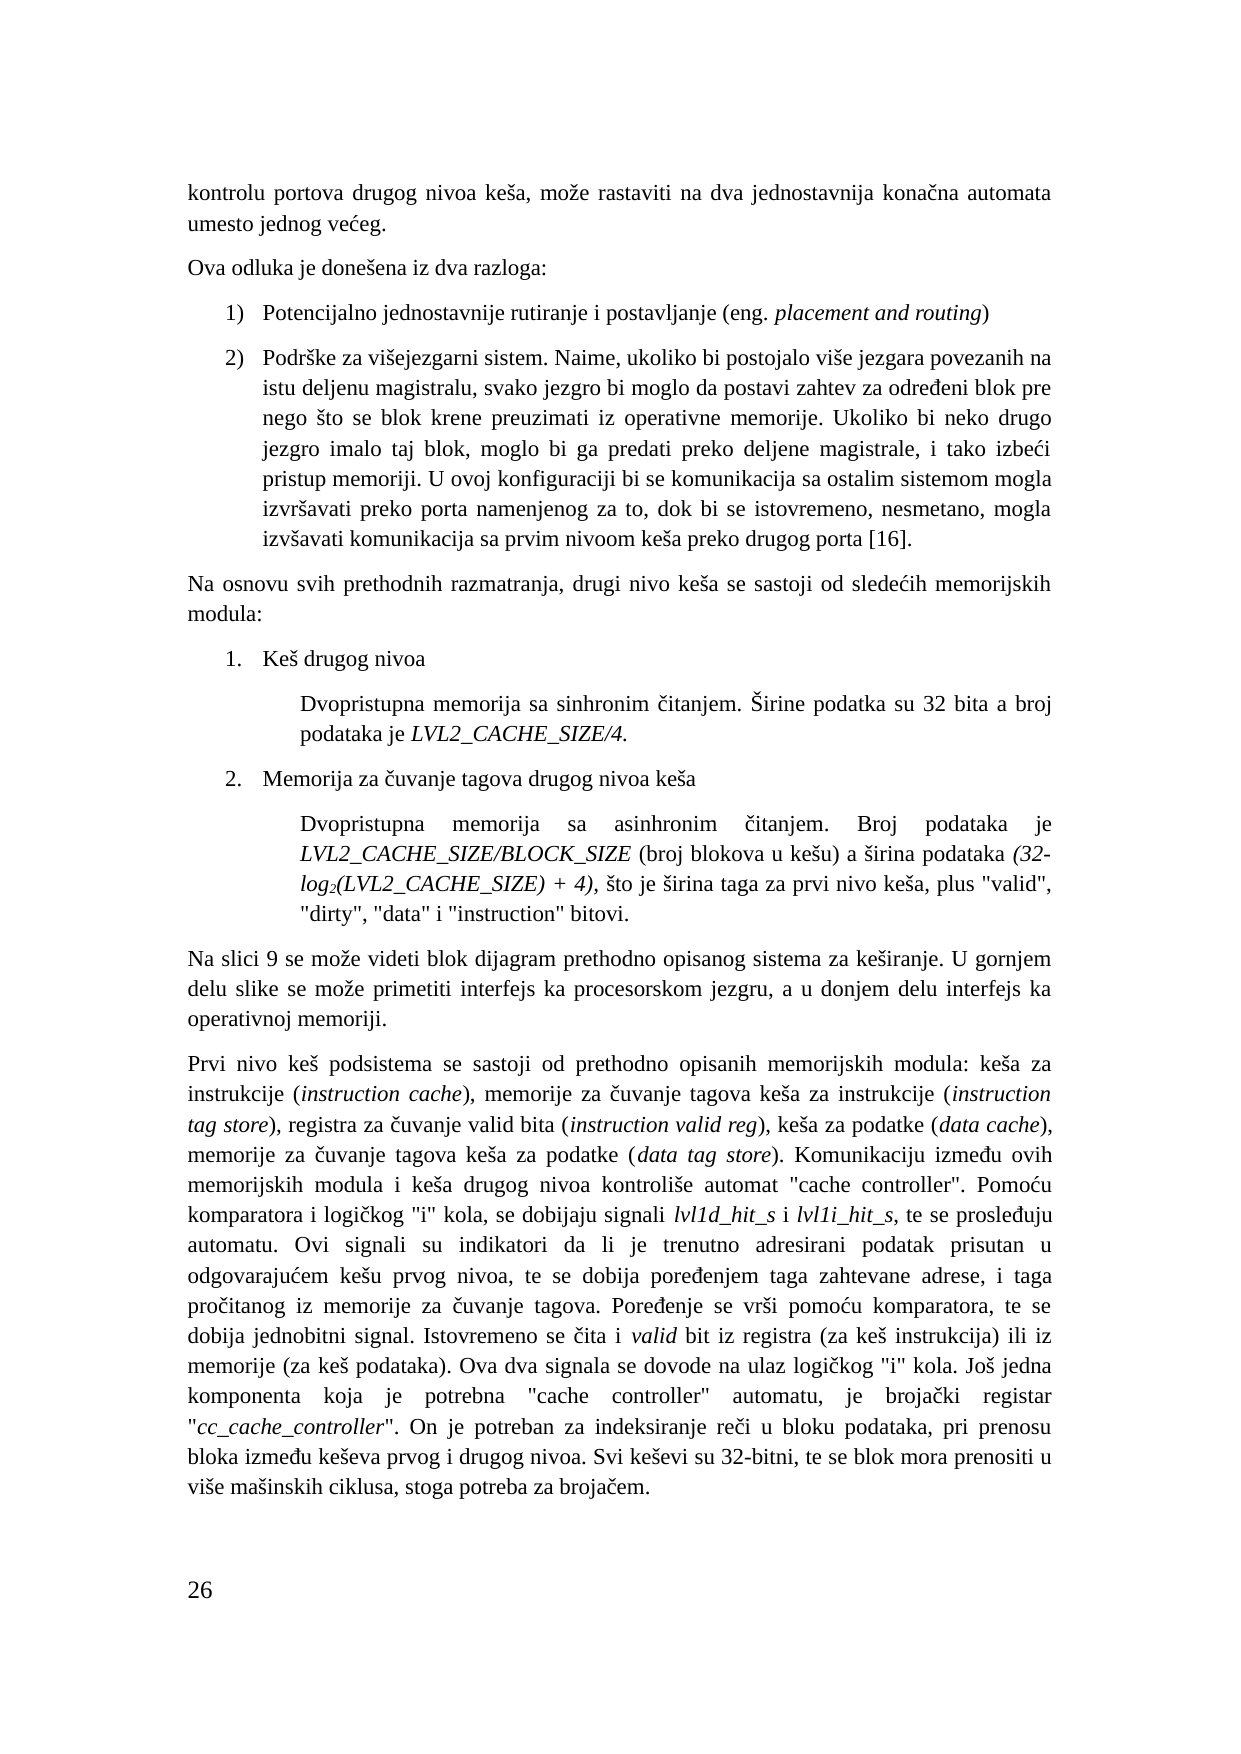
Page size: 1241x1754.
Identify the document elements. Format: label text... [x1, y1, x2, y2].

list Memorija za čuvanje tagova drugog nivoa keša [225, 765, 1053, 791]
list Dvopristupna memorija sa sinhronim čitanjem. Širine podatka su 32 bita a broj podataka je LVL2_CACHE_SIZE/4. [262, 690, 1053, 746]
text Na slici 9 se može videti blok dijagram prethodno opisanog sistema za keširanje. U gornjem delu slike se može primetiti interfejs ka procesorskom jezgru, a u donjem delu interfejs ka operativnoj memoriji. [187, 945, 1053, 1032]
text kontrolu portova drugog nivoa keša, može rastaviti na dva jednostavnija konačna automata umesto jednog većeg. [187, 179, 1053, 236]
list Dvopristupna memorija sa asinhronim čitanjem. Broj podataka je LVL2_CACHE_SIZE/BLOCK_SIZE (broj blokova u kešu) a širina podataka (32-log2(LVL2_CACHE_SIZE) + 4), što je širina taga za prvi nivo keša, plus "valid", "dirty", "data" i "instruction" bitovi. [262, 810, 1053, 927]
text Prvi nivo keš podsistema se sastoji od prethodno opisanih memorijskih modula: keša za instrukcije (instruction cache), memorije za čuvanje tagova keša za instrukcije (instruction tag store), registra za čuvanje valid bita (instruction valid reg), keša za podatke (data cache), memorije za čuvanje tagova keša za podatke (data tag store). Komunikaciju između ovih memorijskih modula i keša drugog nivoa kontroliše automat "cache controller". Pomoću komparatora i logičkog "i" kola, se dobijaju signali lvl1d_hit_s i lvl1i_hit_s, te se prosleđuju automatu. Ovi signali su indikatori da li je trenutno adresirani podatak prisutan u odgovarajućem kešu prvog nivoa, te se dobija poređenjem taga zahtevane adrese, i taga pročitanog iz memorije za čuvanje tagova. Poređenje se vrši pomoću komparatora, te se dobija jednobitni signal. Istovremeno se čita i valid bit iz registra (za keš instrukcija) ili iz memorije (za keš podataka). Ova dva signala se dovode na ulaz logičkog "i" kola. Još jedna komponenta koja je potrebna "cache controller" automatu, je brojački registar "cc_cache_controller". On je potreban za indeksiranje reči u bloku podataka, pri prenosu bloka između keševa prvog i drugog nivoa. Svi keševi su 32-bitni, te se blok mora prenositi u više mašinskih ciklusa, stoga potreba za brojačem. [187, 1050, 1053, 1499]
list Potencijalno jednostavnije rutiranje i postavljanje (eng. placement and routing) [225, 299, 1053, 326]
text Ova odluka je donešena iz dva razloga: [187, 254, 1053, 281]
text Na osnovu svih prethodnih razmatranja, drugi nivo keša se sastoji od sledećih memorijskih modula: [187, 570, 1053, 627]
list Podrške za višejezgarni sistem. Naime, ukoliko bi postojalo više jezgara povezanih na istu deljenu magistralu, svako jezgro bi moglo da postavi zahtev za određeni blok pre nego što se blok krene preuzimati iz operativne memorije. Ukoliko bi neko drugo jezgro imalo taj blok, moglo bi ga predati preko deljene magistrale, i tako izbeći pristup memoriji. U ovoj konfiguraciji bi se komunikacija sa ostalim sistemom mogla izvršavati preko porta namenjenog za to, dok bi se istovremeno, nesmetano, mogla izvšavati komunikacija sa prvim nivoom keša preko drugog porta [16]. [225, 344, 1053, 552]
list Keš drugog nivoa [225, 645, 1053, 671]
